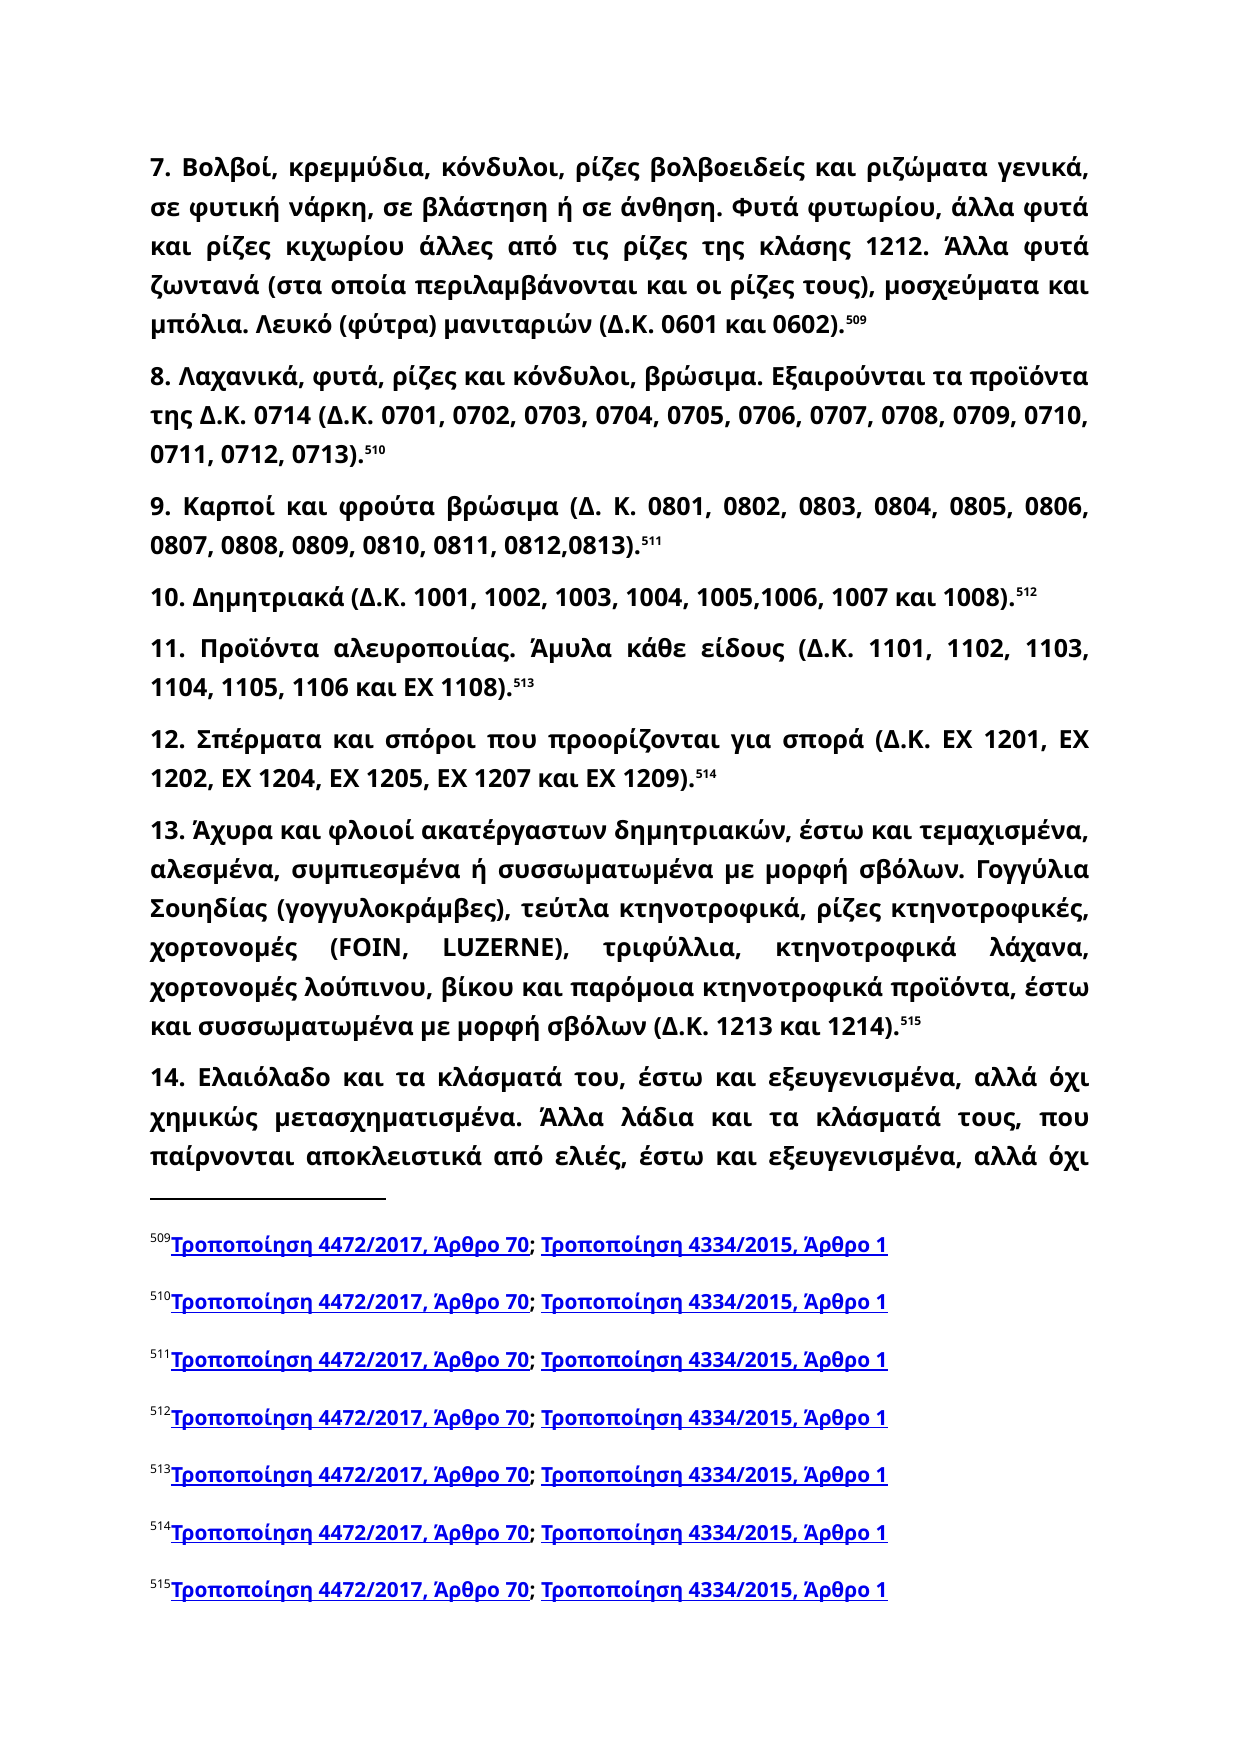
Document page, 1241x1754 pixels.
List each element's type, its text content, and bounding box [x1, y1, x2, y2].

text Τροποποίηση 4472/2017, Άρθρο 70; Τροποποίηση 4334/2015, Άρθρο 1 [150, 1345, 1090, 1373]
text 11. Προϊόντα αλευροποιίας. Άμυλα κάθε είδους (Δ.Κ. 1101, 1102, 1103, 1104, 1105, 1106 και ΕΧ 1108). [150, 631, 1090, 704]
text Τροποποίηση 4472/2017, Άρθρο 70; Τροποποίηση 4334/2015, Άρθρο 1 [150, 1576, 1090, 1604]
text 12. Σπέρματα και σπόροι που προορίζονται για σπορά (Δ.Κ. ΕΧ 1201, ΕΧ 1202, ΕΧ 1204, ΕΧ 1205, ΕΧ 1207 και ΕΧ 1209). [150, 722, 1090, 795]
text 13. Άχυρα και φλοιοί ακατέργαστων δημητριακών, έστω και τεμαχισμένα, αλεσμένα, συμπιεσμένα ή συσσωματωμένα με μορφή σβόλων. Γογγύλια Σουηδίας (γογγυλοκράμβες), τεύτλα κτηνοτροφικά, ρίζες κτηνοτροφικές, χορτονομές (FΟΙΝ, LUΖΕRΝΕ), τριφύλλια, κτηνοτροφικά λάχανα, χορτονομές λούπινου, βίκου και παρόμοια κτηνοτροφικά προϊόντα, έστω και συσσωματωμένα με μορφή σβόλων (Δ.Κ. 1213 και 1214). [150, 812, 1090, 1042]
text 9. Καρποί και φρούτα βρώσιμα (Δ. Κ. 0801, 0802, 0803, 0804, 0805, 0806, 0807, 0808, 0809, 0810, 0811, 0812,0813). [150, 488, 1090, 562]
text 7. Βολβοί, κρεμμύδια, κόνδυλοι, ρίζες βολβοειδείς και ριζώματα γενικά, σε φυτική νάρκη, σε βλάστηση ή σε άνθηση. Φυτά φυτωρίου, άλλα φυτά και ρίζες κιχωρίου άλλες από τις ρίζες της κλάσης 1212. Άλλα φυτά ζωντανά (στα οποία περιλαμβάνονται και οι ρίζες τους), μοσχεύματα και μπόλια. Λευκό (φύτρα) μανιταριών (Δ.Κ. 0601 και 0602). [150, 150, 1090, 341]
text Τροποποίηση 4472/2017, Άρθρο 70; Τροποποίηση 4334/2015, Άρθρο 1 [150, 1287, 1090, 1316]
text Τροποποίηση 4472/2017, Άρθρο 70; Τροποποίηση 4334/2015, Άρθρο 1 [150, 1460, 1090, 1489]
text 10. Δημητριακά (Δ.Κ. 1001, 1002, 1003, 1004, 1005,1006, 1007 και 1008). [150, 579, 1090, 613]
text Τροποποίηση 4472/2017, Άρθρο 70; Τροποποίηση 4334/2015, Άρθρο 1 [150, 1403, 1090, 1431]
text Τροποποίηση 4472/2017, Άρθρο 70; Τροποποίηση 4334/2015, Άρθρο 1 [150, 1518, 1090, 1546]
text 8. Λαχανικά, φυτά, ρίζες και κόνδυλοι, βρώσιμα. Εξαιρούνται τα προϊόντα της Δ.Κ. 0714 (Δ.Κ. 0701, 0702, 0703, 0704, 0705, 0706, 0707, 0708, 0709, 0710, 0711, 0712, 0713). [150, 358, 1090, 471]
text 14. Ελαιόλαδο και τα κλάσματά του, έστω και εξευγενισμένα, αλλά όχι χημικώς μετασχηματισμένα. Άλλα λάδια και τα κλάσματά τους, που παίρνονται αποκλειστικά από ελιές, έστω και εξευγενισμένα, αλλά όχι [150, 1060, 1090, 1172]
text Τροποποίηση 4472/2017, Άρθρο 70; Τροποποίηση 4334/2015, Άρθρο 1 [150, 1230, 1090, 1258]
